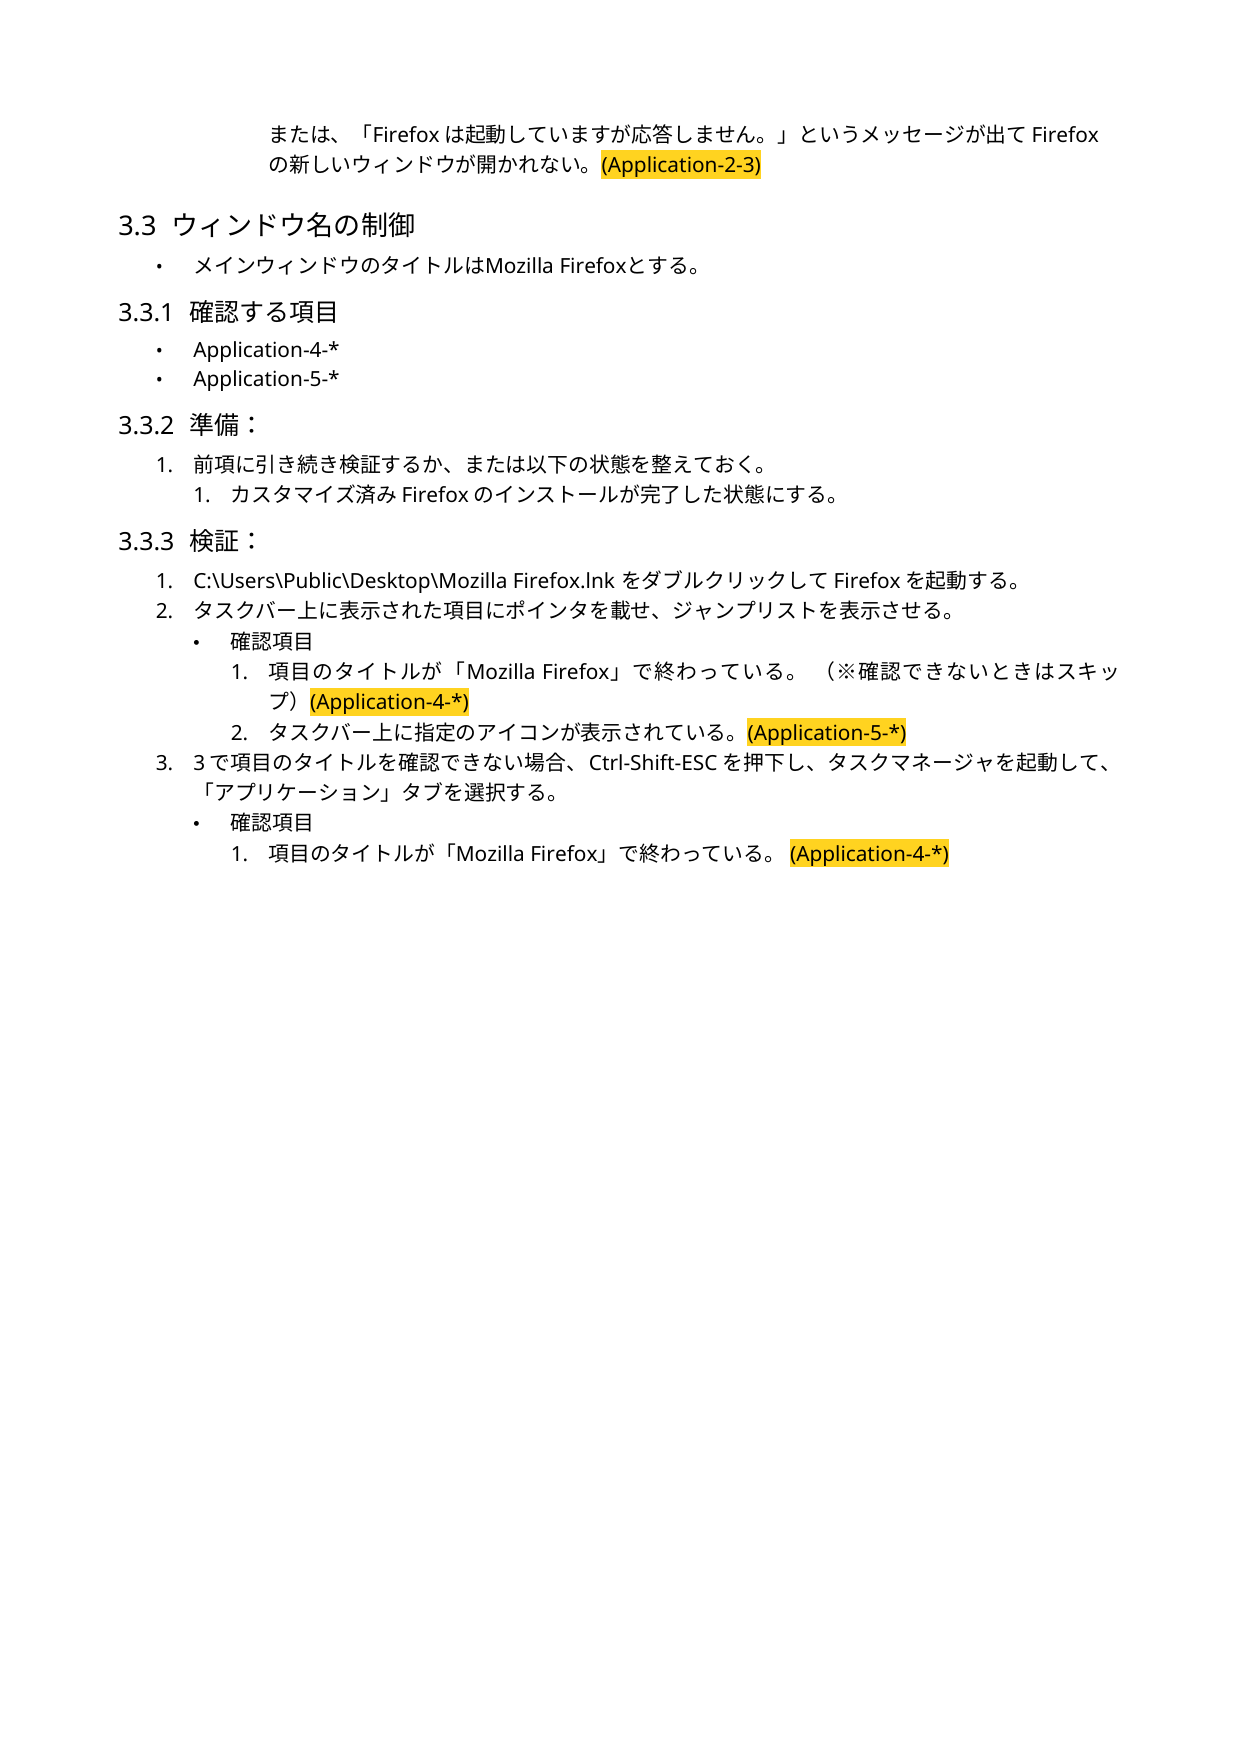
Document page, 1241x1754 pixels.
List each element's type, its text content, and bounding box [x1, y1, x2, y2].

list タスクバー上に表示された項目にポインタを載せ、ジャンプリストを表示させる。 [156, 595, 1122, 625]
list 3で項目のタイトルを確認できない場合、Ctrl-Shift-ESCを押下し、タスクマネージャを起動して、「アプリケーション」タブを選択する。 [156, 746, 1122, 807]
list Application-5-* [156, 364, 1122, 392]
list 項目のタイトルが「Mozilla Firefox」で終わっている。 （※確認できないときはスキップ）(Application-4-*) [231, 655, 1122, 716]
list 前項に引き続き検証するか、または以下の状態を整えておく。 [156, 448, 1122, 478]
subtitle 準備： [118, 405, 1122, 442]
list タスクバー上に指定のアイコンが表示されている。(Application-5-*) [231, 716, 1122, 746]
subtitle ウィンドウ名の制御 [118, 203, 1122, 243]
list 確認項目 [193, 807, 1122, 837]
list 確認項目 [193, 625, 1122, 655]
list メインウィンドウのタイトルはMozilla Firefoxとする。 [156, 249, 1122, 280]
list C:\Users\Public\Desktop\Mozilla Firefox.lnk をダブルクリックしてFirefoxを起動する。 [156, 564, 1122, 595]
list または、「Firefoxは起動していますが応答しません。」というメッセージが出てFirefoxの新しいウィンドウが開かれない。(Application-2-3) [231, 118, 1122, 179]
list カスタマイズ済みFirefoxのインストールが完了した状態にする。 [193, 478, 1122, 509]
subtitle 検証： [118, 522, 1122, 558]
subtitle 確認する項目 [118, 293, 1122, 329]
list Application-4-* [156, 335, 1122, 364]
list 項目のタイトルが「Mozilla Firefox」で終わっている。 (Application-4-*) [231, 837, 1122, 867]
